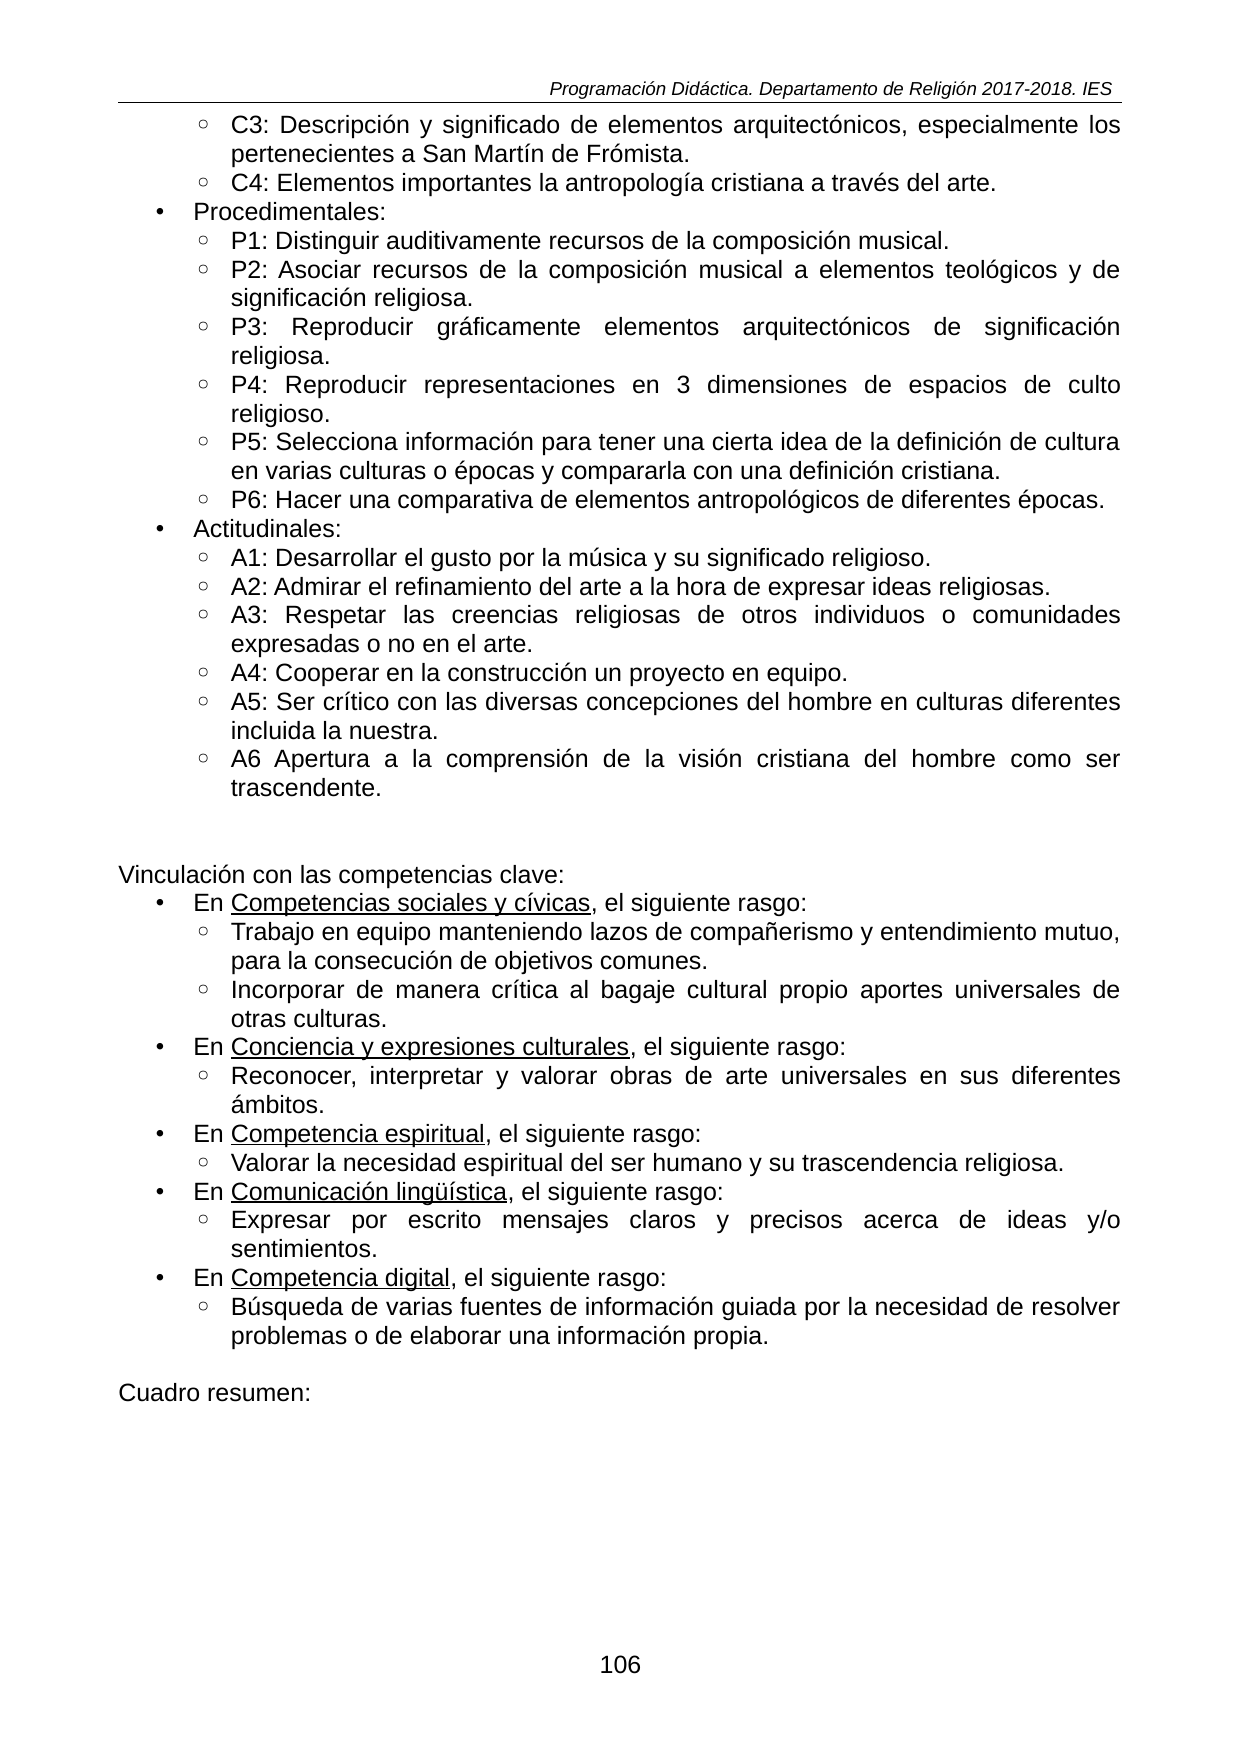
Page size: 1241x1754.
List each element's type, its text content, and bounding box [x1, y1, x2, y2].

list P5: Selecciona información para tener una cierta idea de la definición de cultura en varias culturas o épocas y compararla con una definición cristiana. [193, 427, 1122, 485]
list P3: Reproducir gráficamente elementos arquitectónicos de significación religiosa. [193, 312, 1122, 370]
list En Competencias sociales y cívicas, el siguiente rasgo: [156, 888, 1122, 917]
list A6 Apertura a la comprensión de la visión cristiana del hombre como ser trascendente. [193, 744, 1122, 802]
text Vinculación con las competencias clave: [118, 859, 1122, 888]
list Procedimentales: [156, 197, 1122, 226]
list Reconocer, interpretar y valorar obras de arte universales en sus diferentes ámbitos. [193, 1061, 1122, 1119]
list Búsqueda de varias fuentes de información guiada por la necesidad de resolver problemas o de elaborar una información propia. [193, 1292, 1122, 1349]
list A1: Desarrollar el gusto por la música y su significado religioso. [193, 543, 1122, 572]
text Cuadro resumen: [118, 1378, 1122, 1407]
list Incorporar de manera crítica al bagaje cultural propio aportes universales de otras culturas. [193, 975, 1122, 1032]
list En Competencia digital, el siguiente rasgo: [156, 1263, 1122, 1292]
list En Comunicación lingüística, el siguiente rasgo: [156, 1177, 1122, 1205]
list En Conciencia y expresiones culturales, el siguiente rasgo: [156, 1032, 1122, 1061]
list P4: Reproducir representaciones en 3 dimensiones de espacios de culto religioso. [193, 370, 1122, 427]
list Actitudinales: [156, 514, 1122, 543]
list C3: Descripción y significado de elementos arquitectónicos, especialmente los pertenecientes a San Martín de Frómista. [193, 110, 1122, 168]
list Expresar por escrito mensajes claros y precisos acerca de ideas y/o sentimientos. [193, 1205, 1122, 1263]
list A2: Admirar el refinamiento del arte a la hora de expresar ideas religiosas. [193, 572, 1122, 600]
list P6: Hacer una comparativa de elementos antropológicos de diferentes épocas. [193, 485, 1122, 514]
list A4: Cooperar en la construcción un proyecto en equipo. [193, 658, 1122, 687]
list A5: Ser crítico con las diversas concepciones del hombre en culturas diferentes incluida la nuestra. [193, 687, 1122, 744]
list A3: Respetar las creencias religiosas de otros individuos o comunidades expresadas o no en el arte. [193, 600, 1122, 658]
list C4: Elementos importantes la antropología cristiana a través del arte. [193, 168, 1122, 197]
list P1: Distinguir auditivamente recursos de la composición musical. [193, 226, 1122, 254]
list En Competencia espiritual, el siguiente rasgo: [156, 1119, 1122, 1148]
list Valorar la necesidad espiritual del ser humano y su trascendencia religiosa. [193, 1148, 1122, 1177]
list Trabajo en equipo manteniendo lazos de compañerismo y entendimiento mutuo, para la consecución de objetivos comunes. [193, 917, 1122, 975]
list P2: Asociar recursos de la composición musical a elementos teológicos y de significación religiosa. [193, 254, 1122, 312]
